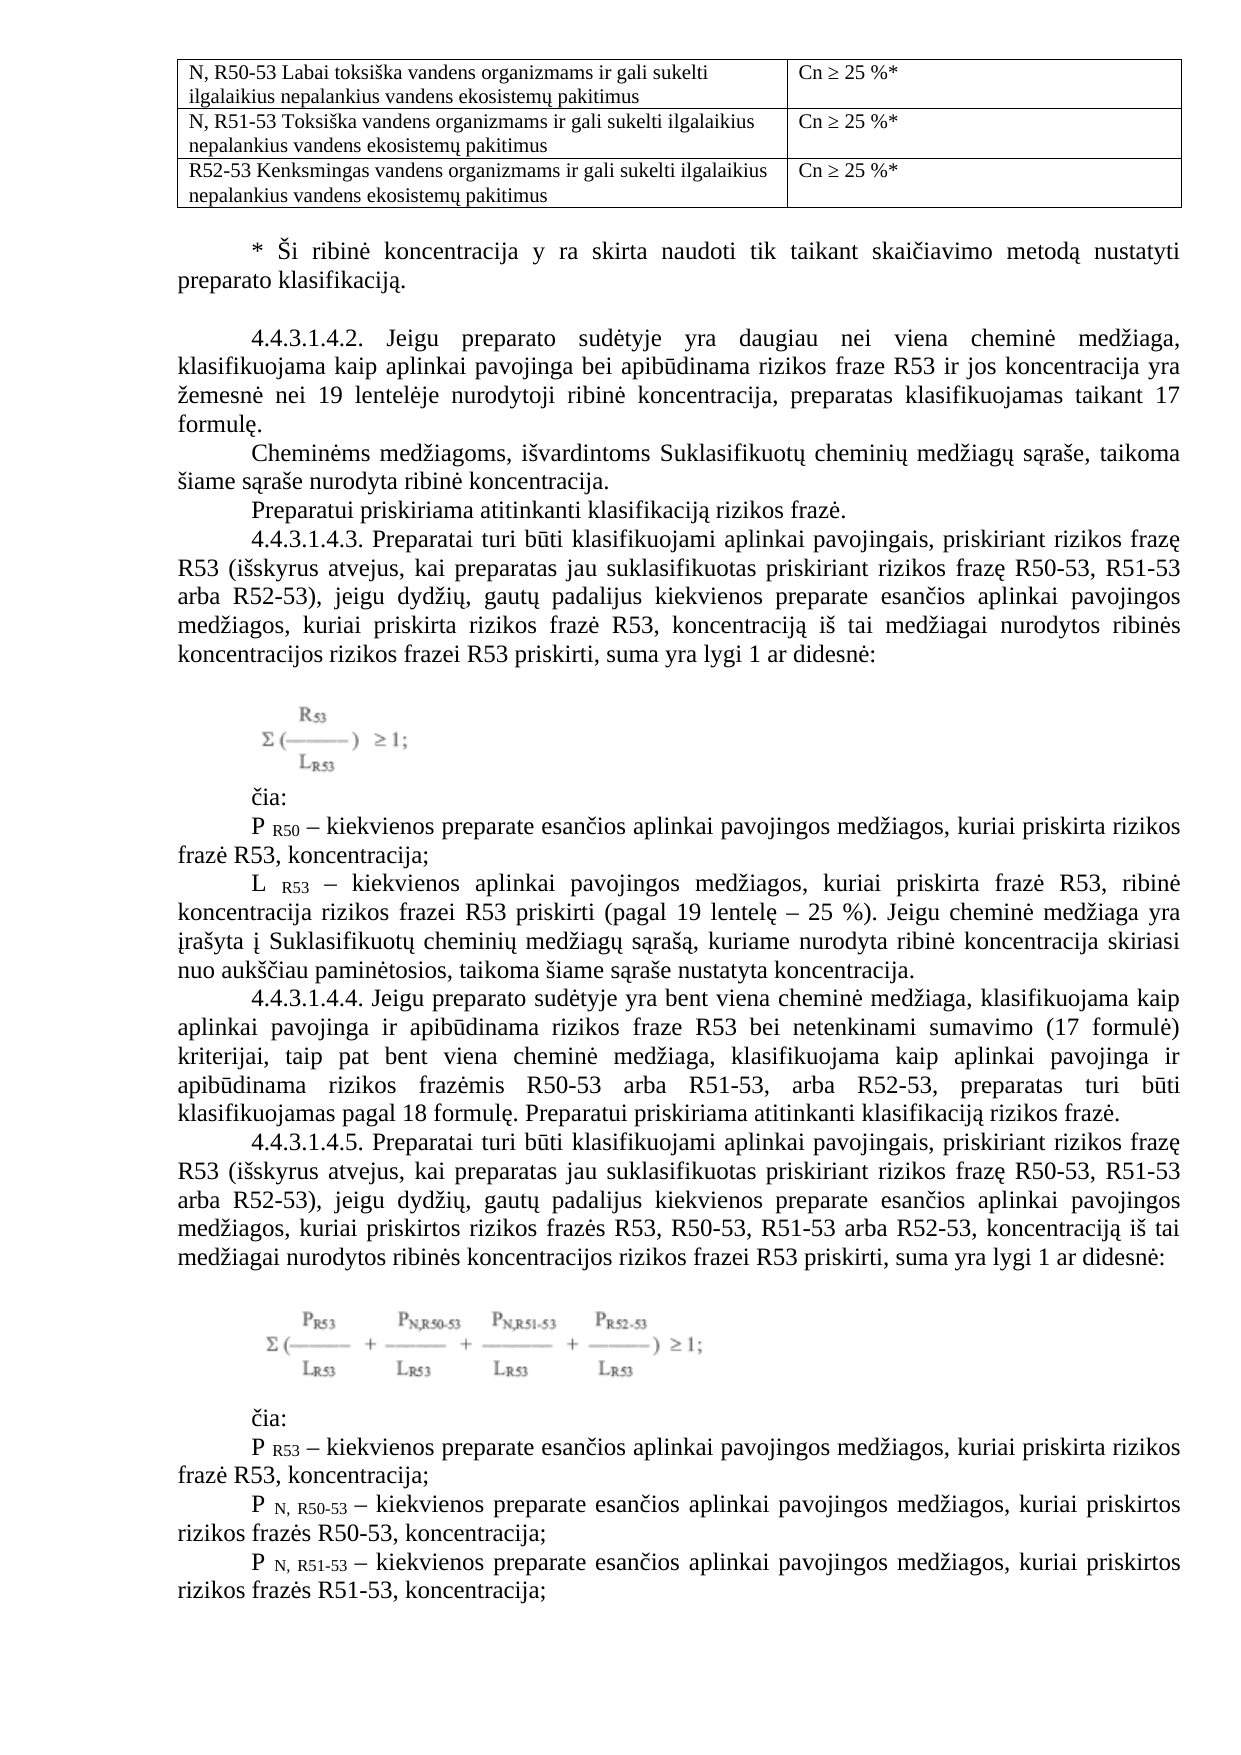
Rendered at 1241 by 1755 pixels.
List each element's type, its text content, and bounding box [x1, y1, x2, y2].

text 4.4.3.1.4.2. Jeigu preparato sudėtyje yra daugiau nei viena cheminė medžiaga, klasifikuojama kaip aplinkai pavojinga bei apibūdinama rizikos fraze R53 ir jos koncentracija yra žemesnė nei 19 lentelėje nurodytoji ribinė koncentracija, preparatas klasifikuojamas taikant 17 formulę. [177, 323, 1181, 438]
text L R53 – kiekvienos aplinkai pavojingos medžiagos, kuriai priskirta frazė R53, ribinė koncentracija rizikos frazei R53 priskirti (pagal 19 lentelę – 25 %). Jeigu cheminė medžiaga yra įrašyta į Suklasifikuotų cheminių medžiagų sąrašą, kuriame nurodyta ribinė koncentracija skiriasi nuo aukščiau paminėtosios, taikoma šiame sąraše nustatyta koncentracija. [177, 868, 1181, 983]
text 4.4.3.1.4.4. Jeigu preparato sudėtyje yra bent viena cheminė medžiaga, klasifikuojama kaip aplinkai pavojinga ir apibūdinama rizikos fraze R53 bei netenkinami sumavimo (17 formulė) kriterijai, taip pat bent viena cheminė medžiaga, klasifikuojama kaip aplinkai pavojinga ir apibūdinama rizikos frazėmis R50-53 arba R51-53, arba R52-53, preparatas turi būti klasifikuojamas pagal 18 formulę. Preparatui priskiriama atitinkanti klasifikaciją rizikos frazė. [177, 983, 1181, 1127]
table_cell R52-53 Kenksmingas vandens organizmams ir gali sukelti ilgalaikius nepalankius vandens ekosistemų pakitimus [178, 159, 787, 207]
text Preparatui priskiriama atitinkanti klasifikaciją rizikos frazė. [177, 495, 1181, 524]
text P N, R50-53 – kiekvienos preparate esančios aplinkai pavojingos medžiagos, kuriai priskirtos rizikos frazės R50-53, koncentracija; [177, 1489, 1181, 1547]
table_cell N, R51-53 Toksiška vandens organizmams ir gali sukelti ilgalaikius nepalankius vandens ekosistemų pakitimus [178, 109, 787, 157]
table_cell Cn ≥ 25 %* [788, 159, 1181, 207]
text 4.4.3.1.4.3. Preparatai turi būti klasifikuojami aplinkai pavojingais, priskiriant rizikos frazę R53 (išskyrus atvejus, kai preparatas jau suklasifikuotas priskiriant rizikos frazę R50-53, R51-53 arba R52-53), jeigu dydžių, gautų padalijus kiekvienos preparate esančios aplinkai pavojingos medžiagos, kuriai priskirta rizikos frazė R53, koncentraciją iš tai medžiagai nurodytos ribinės koncentracijos rizikos frazei R53 priskirti, suma yra lygi 1 ar didesnė: [177, 524, 1181, 668]
text Cheminėms medžiagoms, išvardintoms Suklasifikuotų cheminių medžiagų sąraše, taikoma šiame sąraše nurodyta ribinė koncentracija. [177, 438, 1181, 495]
text P R53 – kiekvienos preparate esančios aplinkai pavojingos medžiagos, kuriai priskirta rizikos frazė R53, koncentracija; [177, 1432, 1181, 1489]
text P R50 – kiekvienos preparate esančios aplinkai pavojingos medžiagos, kuriai priskirta rizikos frazė R53, koncentracija; [177, 811, 1181, 868]
text 4.4.3.1.4.5. Preparatai turi būti klasifikuojami aplinkai pavojingais, priskiriant rizikos frazę R53 (išskyrus atvejus, kai preparatas jau suklasifikuotas priskiriant rizikos frazę R50-53, R51-53 arba R52-53), jeigu dydžių, gautų padalijus kiekvienos preparate esančios aplinkai pavojingos medžiagos, kuriai priskirtos rizikos frazės R53, R50-53, R51-53 arba R52-53, koncentraciją iš tai medžiagai nurodytos ribinės koncentracijos rizikos frazei R53 priskirti, suma yra lygi 1 ar didesnė: [177, 1127, 1181, 1271]
text * Ši ribinė koncentracija y ra skirta naudoti tik taikant skaičiavimo metodą nustatyti preparato klasifikaciją. [177, 236, 1181, 294]
table_cell N, R50-53 Labai toksiška vandens organizmams ir gali sukelti ilgalaikius nepalankius vandens ekosistemų pakitimus [178, 60, 787, 108]
text čia: [177, 1403, 1181, 1432]
text P N, R51-53 – kiekvienos preparate esančios aplinkai pavojingos medžiagos, kuriai priskirtos rizikos frazės R51-53, koncentracija; [177, 1547, 1181, 1604]
table_cell Cn ≥ 25 %* [788, 60, 1181, 108]
text čia: [177, 782, 1181, 811]
table_cell Cn ≥ 25 %* [788, 109, 1181, 157]
